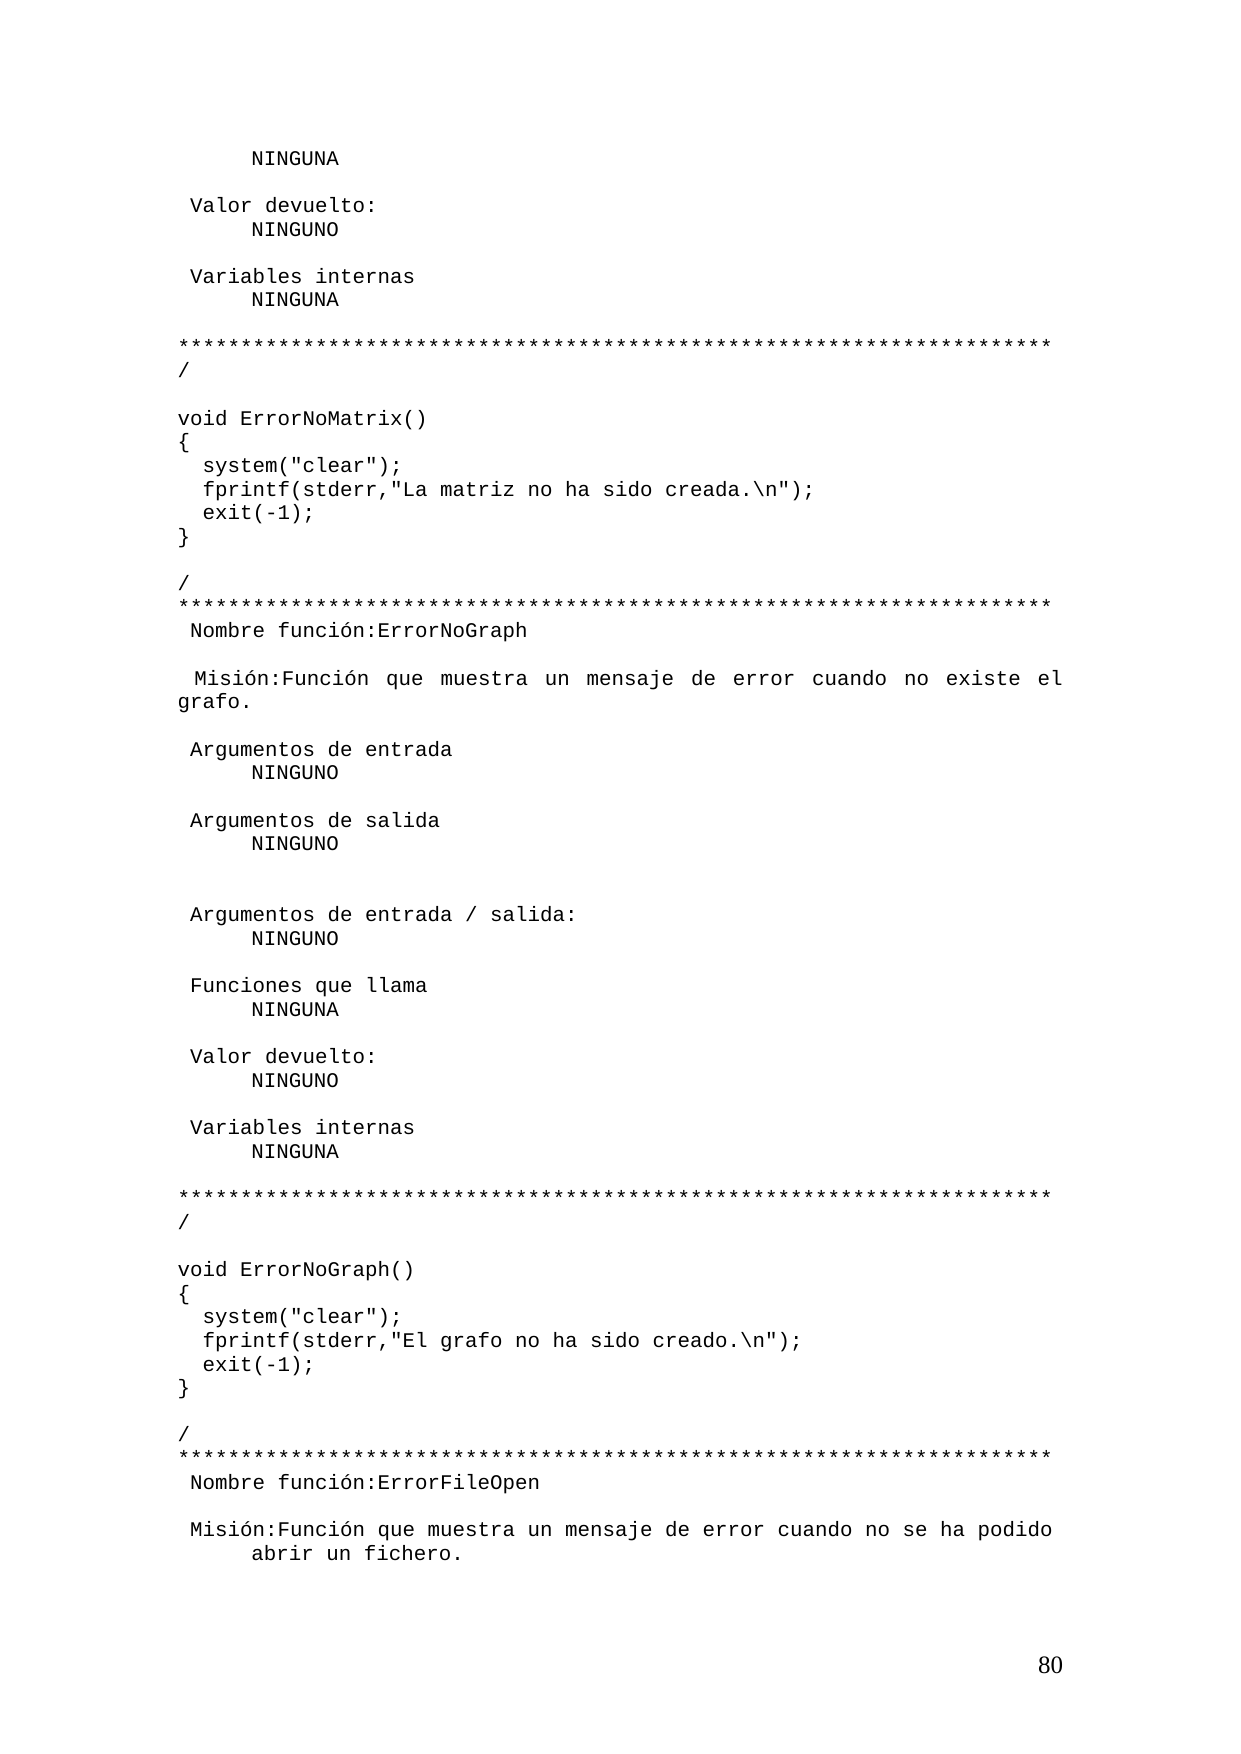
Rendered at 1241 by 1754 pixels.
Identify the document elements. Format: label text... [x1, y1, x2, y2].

text void ErrorNoMatrix() [177, 408, 1063, 431]
text } [177, 526, 1063, 549]
text exit(-1); [177, 1353, 1063, 1377]
text /********************************************************************** [177, 573, 1063, 621]
text NINGUNO [177, 762, 1063, 786]
text { [177, 1283, 1063, 1306]
text NINGUNA [177, 999, 1063, 1022]
text NINGUNA [177, 1141, 1063, 1164]
text } [177, 1377, 1063, 1401]
text fprintf(stderr,"La matriz no ha sido creada.\n"); [177, 479, 1063, 502]
text void ErrorNoGraph() [177, 1259, 1063, 1283]
text Nombre función:ErrorFileOpen [177, 1472, 1063, 1495]
text NINGUNO [177, 1070, 1063, 1093]
text **********************************************************************/ [177, 1188, 1063, 1235]
text NINGUNO [177, 218, 1063, 242]
text Variables internas [177, 266, 1063, 289]
text Variables internas [177, 1117, 1063, 1141]
text Valor devuelto: [177, 195, 1063, 218]
text exit(-1); [177, 502, 1063, 526]
text NINGUNA [177, 289, 1063, 313]
text NINGUNO [177, 833, 1063, 857]
text NINGUNO [177, 928, 1063, 952]
text system("clear"); [177, 455, 1063, 479]
text Misión:Función que muestra un mensaje de error cuando no se ha podido [177, 1519, 1063, 1543]
text /********************************************************************** [177, 1424, 1063, 1472]
text Argumentos de entrada [177, 739, 1063, 762]
text Valor devuelto: [177, 1046, 1063, 1070]
text NINGUNA [177, 148, 1063, 171]
text fprintf(stderr,"El grafo no ha sido creado.\n"); [177, 1330, 1063, 1353]
text Argumentos de salida [177, 810, 1063, 833]
text **********************************************************************/ [177, 337, 1063, 384]
text Funciones que llama [177, 975, 1063, 999]
text Nombre función:ErrorNoGraph [177, 621, 1063, 644]
text abrir un fichero. [177, 1543, 1063, 1566]
text system("clear"); [177, 1306, 1063, 1330]
text Argumentos de entrada / salida: [177, 904, 1063, 928]
text { [177, 431, 1063, 455]
text Misión:Función que muestra un mensaje de error cuando no existe el grafo. [177, 668, 1063, 715]
